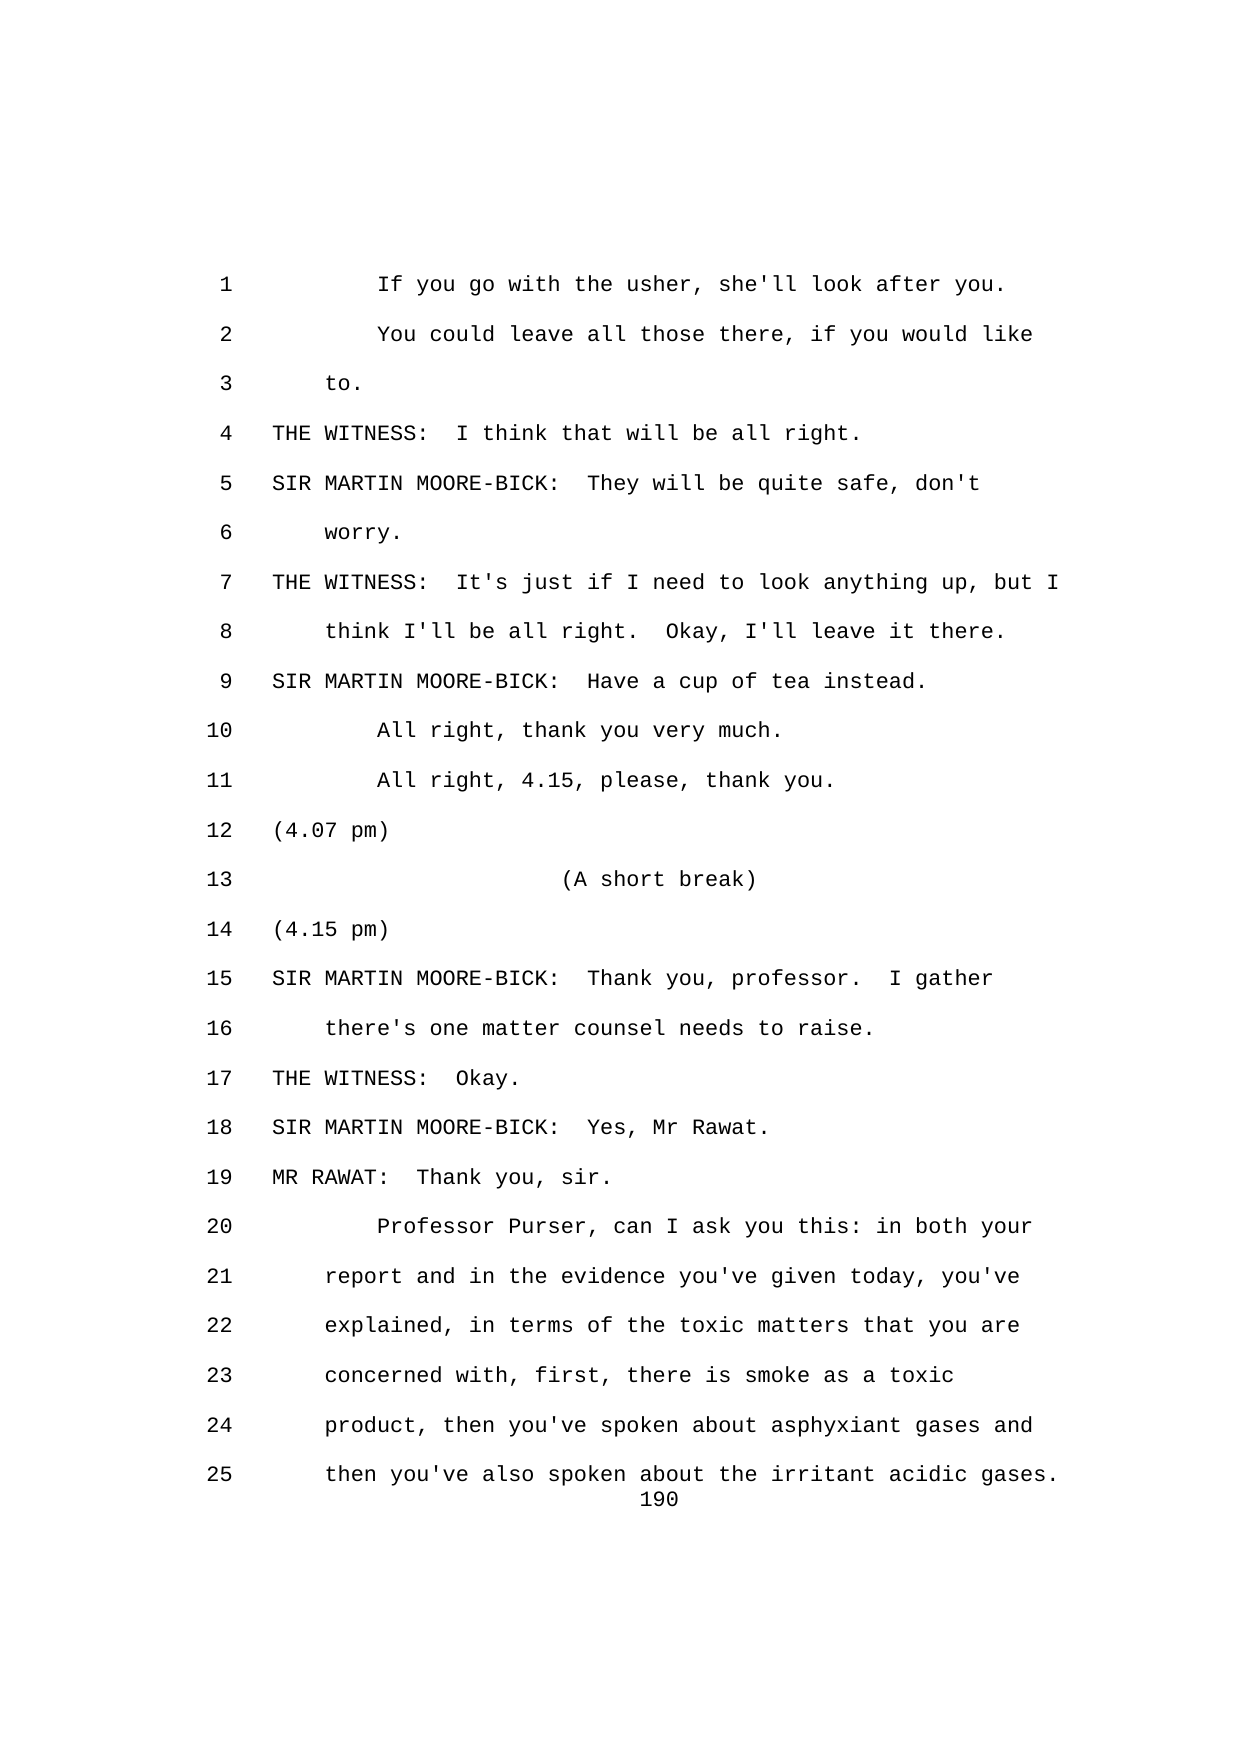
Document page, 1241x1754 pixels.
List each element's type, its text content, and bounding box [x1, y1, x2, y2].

text 19 MR RAWAT: Thank you, sir. [75, 1166, 1165, 1191]
text 4 THE WITNESS: I think that will be all right. [75, 422, 1165, 447]
text 14 (4.15 pm) [75, 918, 1165, 943]
text 1 If you go with the usher, she'll look after you. [75, 273, 1165, 298]
text 7 THE WITNESS: It's just if I need to look anything up, but I [75, 571, 1165, 596]
text 24 product, then you've spoken about asphyxiant gases and [75, 1414, 1165, 1438]
text 20 Professor Purser, can I ask you this: in both your [75, 1215, 1165, 1240]
text 6 worry. [75, 521, 1165, 546]
text 11 All right, 4.15, please, thank you. [75, 769, 1165, 794]
text 18 SIR MARTIN MOORE-BICK: Yes, Mr Rawat. [75, 1116, 1165, 1141]
text 190 [75, 1488, 1165, 1513]
text 9 SIR MARTIN MOORE-BICK: Have a cup of tea instead. [75, 670, 1165, 695]
text 17 THE WITNESS: Okay. [75, 1067, 1165, 1091]
text 15 SIR MARTIN MOORE-BICK: Thank you, professor. I gather [75, 967, 1165, 992]
text 21 report and in the evidence you've given today, you've [75, 1265, 1165, 1290]
text 12 (4.07 pm) [75, 819, 1165, 843]
text 5 SIR MARTIN MOORE-BICK: They will be quite safe, don't [75, 472, 1165, 496]
text 13 (A short break) [75, 868, 1165, 893]
text 3 to. [75, 372, 1165, 397]
text 23 concerned with, first, there is smoke as a toxic [75, 1364, 1165, 1389]
text 25 then you've also spoken about the irritant acidic gases. [75, 1463, 1165, 1488]
text 10 All right, thank you very much. [75, 719, 1165, 744]
text 8 think I'll be all right. Okay, I'll leave it there. [75, 620, 1165, 645]
text 2 You could leave all those there, if you would like [75, 323, 1165, 348]
text 16 there's one matter counsel needs to raise. [75, 1017, 1165, 1042]
text 22 explained, in terms of the toxic matters that you are [75, 1314, 1165, 1339]
